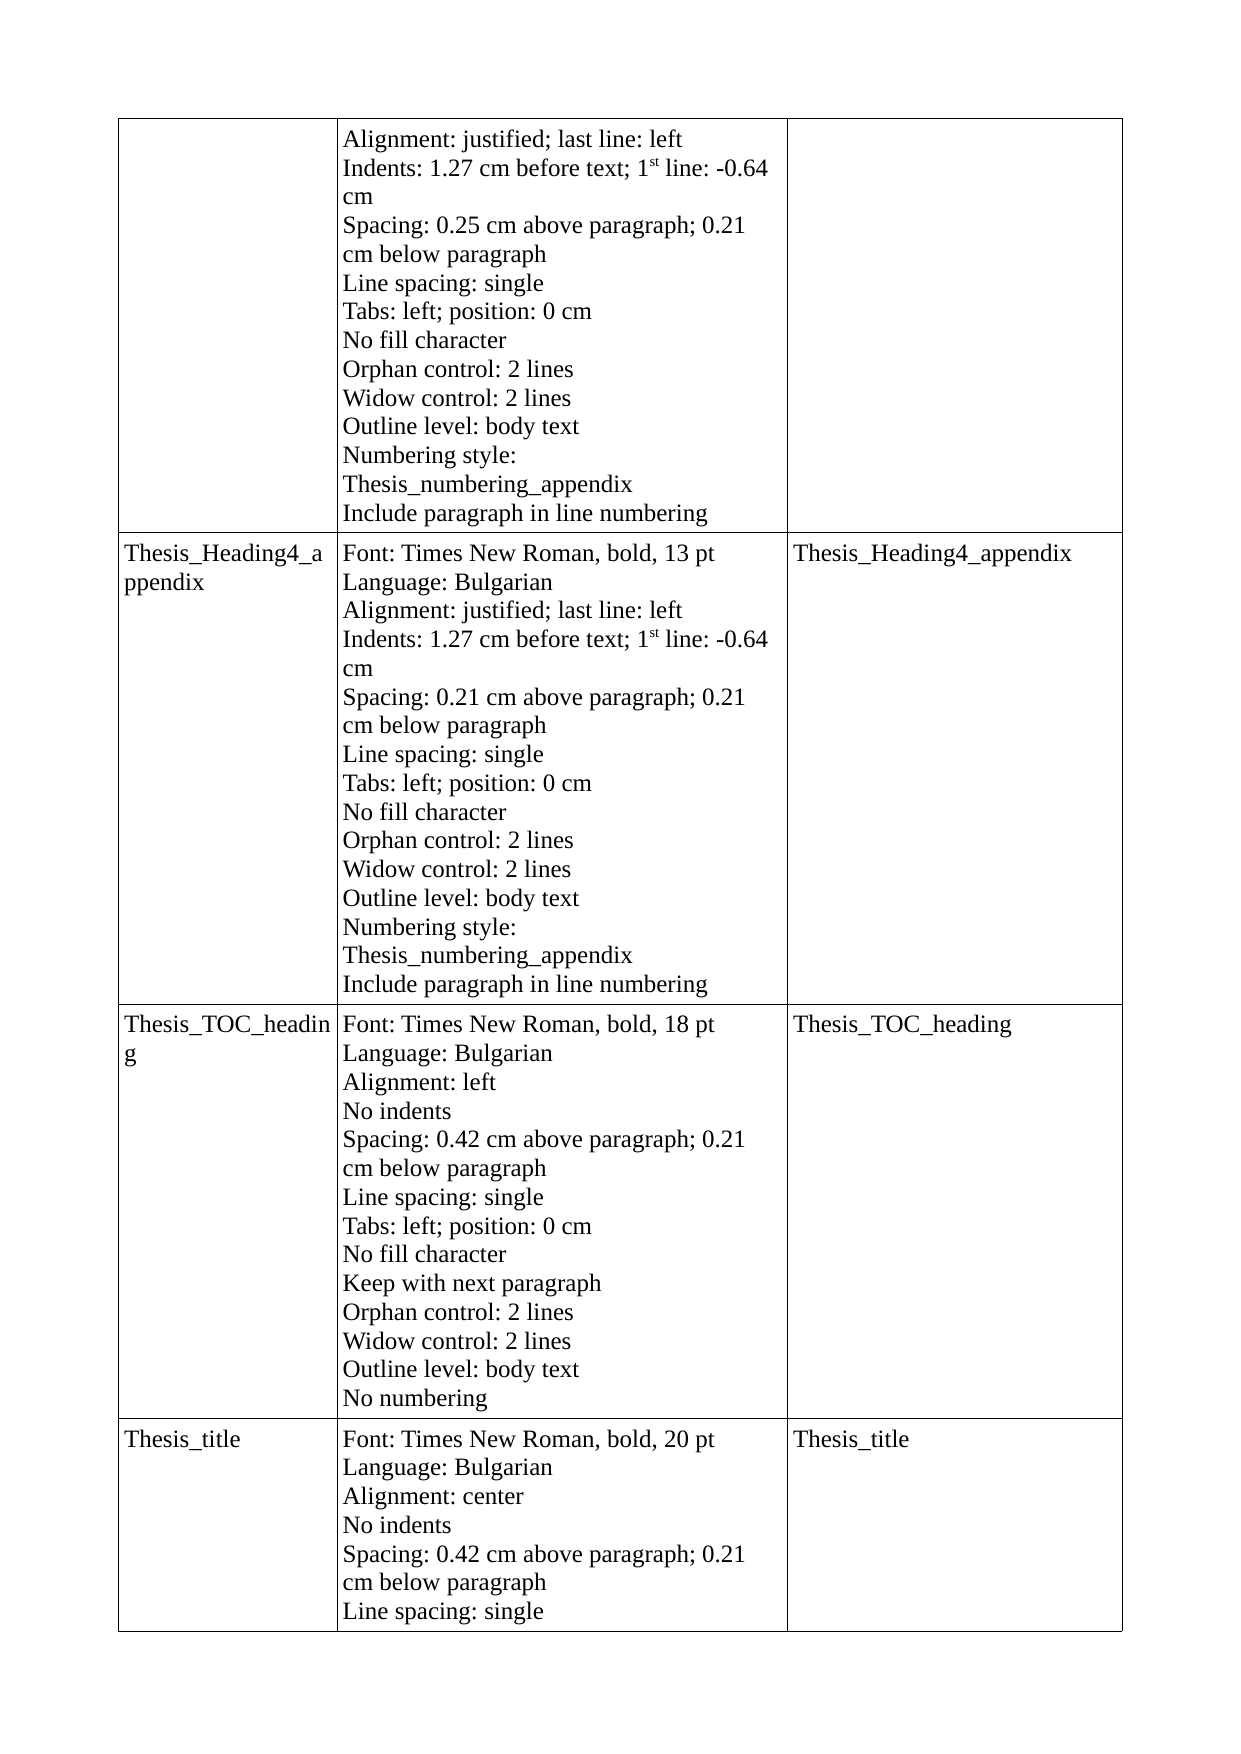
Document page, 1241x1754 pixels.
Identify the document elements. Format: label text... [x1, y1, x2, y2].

table_cell Thesis_Heading4_appendix [788, 533, 1122, 1004]
table_cell [119, 119, 337, 532]
table_cell Font: Times New Roman, bold, 20 pt Language: Bulgarian Alignment: center No indents Spacing: 0.42 cm above paragraph; 0.21 cm below paragraph Line spacing: single [338, 1419, 787, 1631]
table_cell [788, 119, 1122, 532]
table_cell Alignment: justified; last line: left Indents: 1.27 cm before text; 1st line: -0.64 cm Spacing: 0.25 cm above paragraph; 0.21 cm below paragraph Line spacing: single Tabs: left; position: 0 cm No fill character Orphan control: 2 lines Widow control: 2 lines Outline level: body text Numbering style: Thesis_numbering_appendix Include paragraph in line numbering [338, 119, 787, 532]
table_cell Thesis_Heading4_appendix [119, 533, 337, 1004]
table_cell Thesis_TOC_heading [119, 1005, 337, 1418]
table_cell Thesis_title [788, 1419, 1122, 1631]
table_cell Font: Times New Roman, bold, 18 pt Language: Bulgarian Alignment: left No indents Spacing: 0.42 cm above paragraph; 0.21 cm below paragraph Line spacing: single Tabs: left; position: 0 cm No fill character Keep with next paragraph Orphan control: 2 lines Widow control: 2 lines Outline level: body text No numbering [338, 1005, 787, 1418]
table_cell Thesis_title [119, 1419, 337, 1631]
table_cell Font: Times New Roman, bold, 13 pt Language: Bulgarian Alignment: justified; last line: left Indents: 1.27 cm before text; 1st line: -0.64 cm Spacing: 0.21 cm above paragraph; 0.21 cm below paragraph Line spacing: single Tabs: left; position: 0 cm No fill character Orphan control: 2 lines Widow control: 2 lines Outline level: body text Numbering style: Thesis_numbering_appendix Include paragraph in line numbering [338, 533, 787, 1004]
table_cell Thesis_TOC_heading [788, 1005, 1122, 1418]
